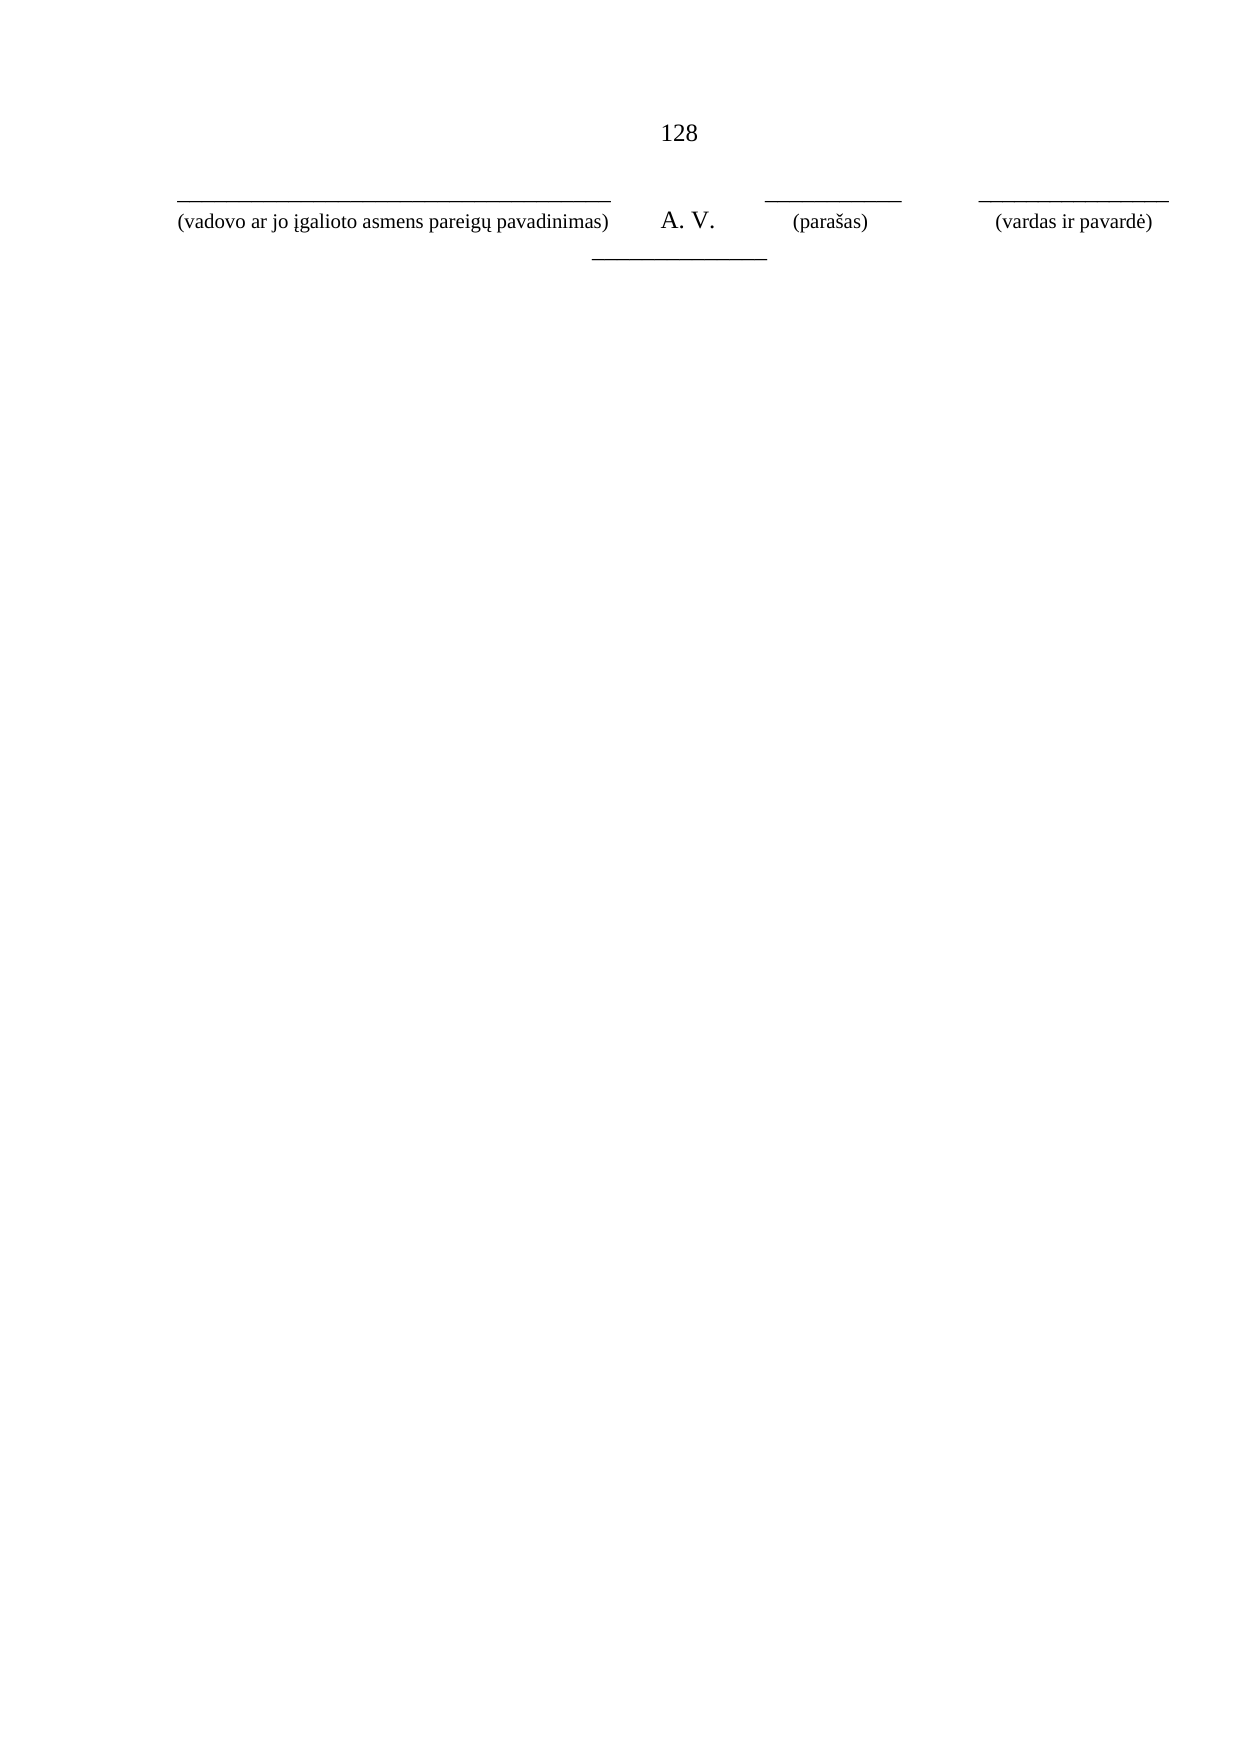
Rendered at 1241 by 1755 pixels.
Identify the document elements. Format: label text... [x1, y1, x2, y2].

text ______________ [177, 234, 1181, 263]
text (vadovo ar jo įgalioto asmens pareigų pavadinimas) A. V. (parašas) (vardas ir pavardė) [177, 205, 1181, 234]
